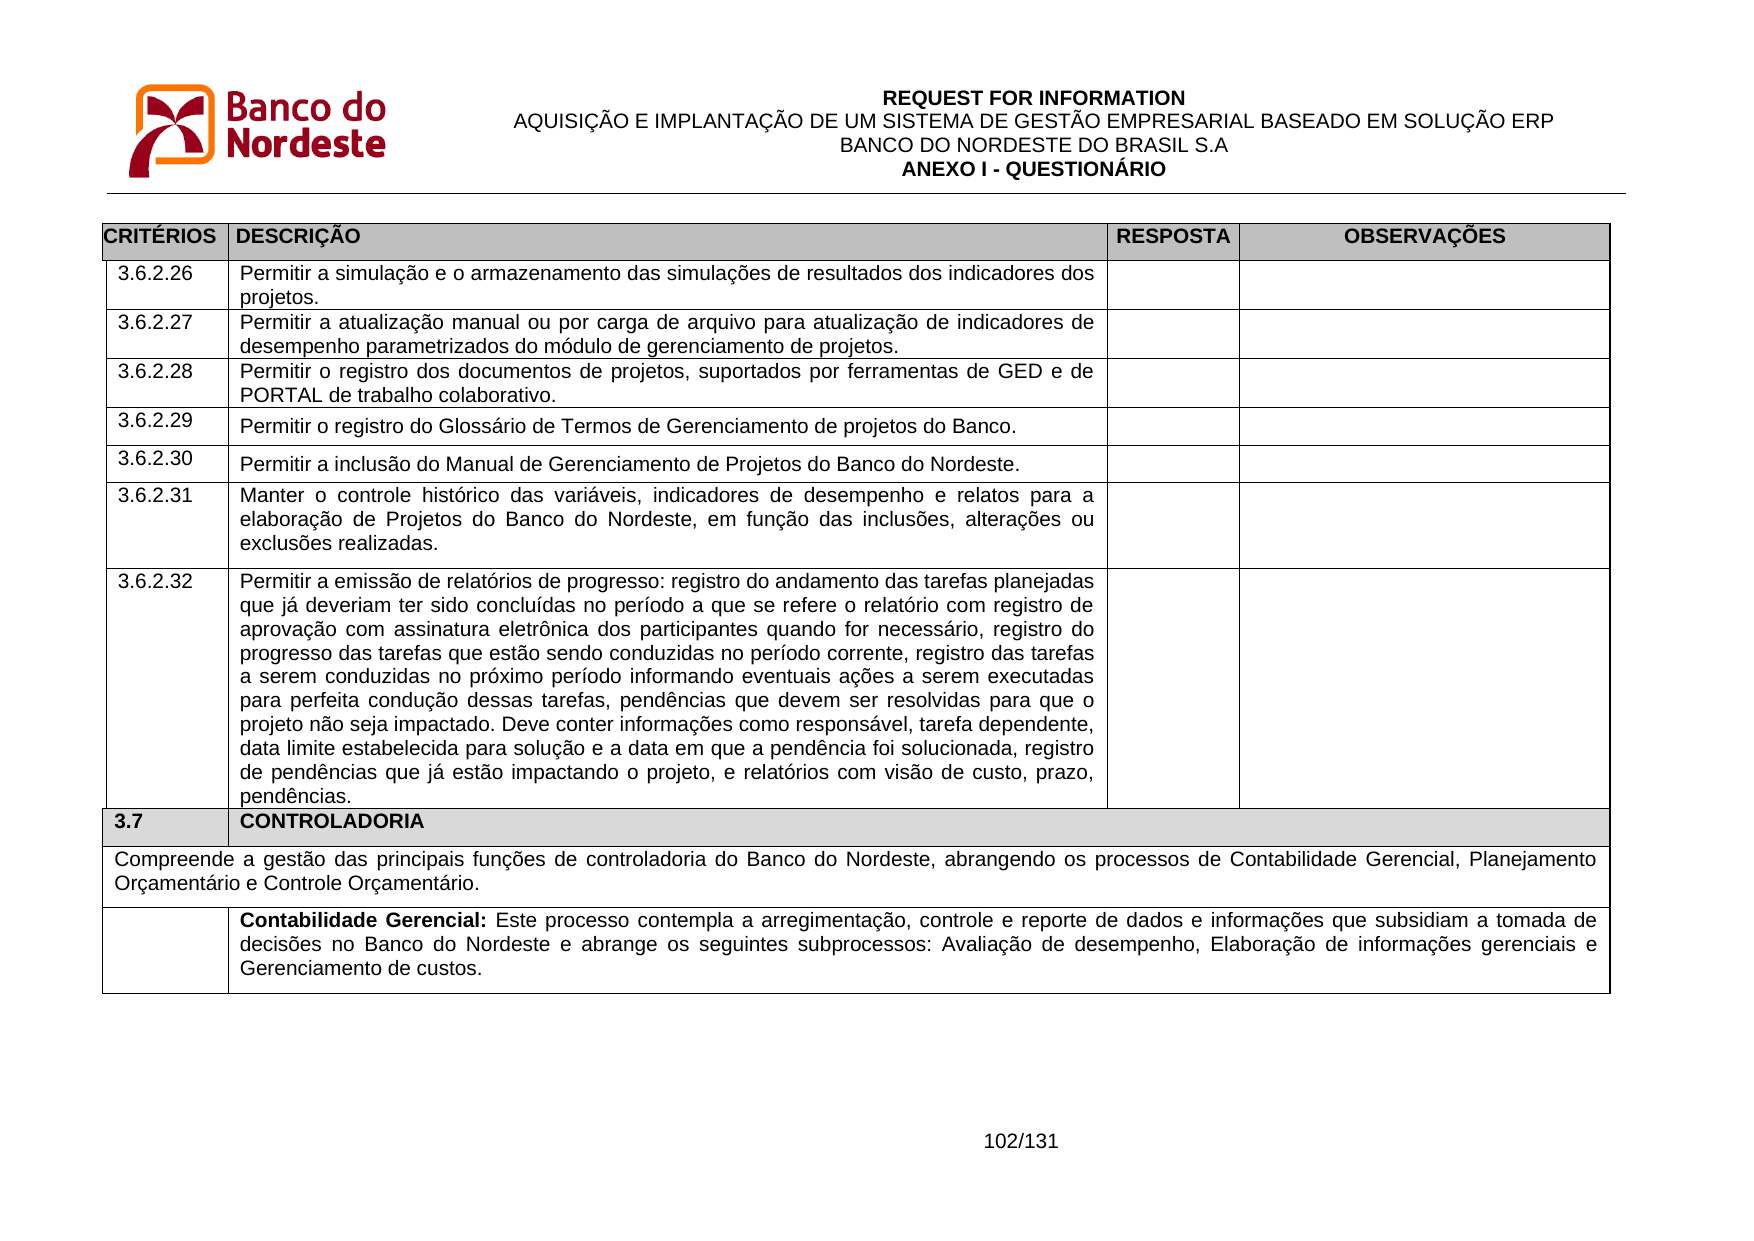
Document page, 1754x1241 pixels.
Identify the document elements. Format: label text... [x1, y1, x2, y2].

table_cell Contabilidade Gerencial: Este processo contempla a arregimentação, controle e reporte de dados e informações que subsidiam a tomada de decisões no Banco do Nordeste e abrange os seguintes subprocessos: Avaliação de desempenho, Elaboração de informações gerenciais e Gerenciamento de custos. [229, 908, 1609, 992]
table_header OBSERVAÇÕES [1240, 224, 1609, 260]
table_cell [107, 569, 228, 808]
table_cell [107, 408, 228, 444]
table_cell [1240, 408, 1609, 444]
table_cell CONTROLADORIA [229, 809, 1609, 846]
table_cell [1108, 261, 1239, 309]
table_cell [107, 483, 228, 567]
table_cell [1240, 310, 1609, 358]
table_cell Permitir a atualização manual ou por carga de arquivo para atualização de indicadores de desempenho parametrizados do módulo de gerenciamento de projetos. [229, 310, 1107, 358]
table_cell [1240, 569, 1609, 808]
table_cell [1108, 569, 1239, 808]
table_cell Permitir o registro do Glossário de Termos de Gerenciamento de projetos do Banco. [229, 408, 1107, 444]
table_header CRITÉRIOS [103, 224, 228, 260]
table_cell [103, 908, 228, 992]
table_cell [107, 310, 228, 358]
table_header RESPOSTA [1108, 224, 1239, 260]
table_header DESCRIÇÃO [229, 224, 1107, 260]
table_cell [1240, 261, 1609, 309]
table_cell Permitir a emissão de relatórios de progresso: registro do andamento das tarefas planejadas que já deveriam ter sido concluídas no período a que se refere o relatório com registro de aprovação com assinatura eletrônica dos participantes quando for necessário, registro do progresso das tarefas que estão sendo conduzidas no período corrente, registro das tarefas a serem conduzidas no próximo período informando eventuais ações a serem executadas para perfeita condução dessas tarefas, pendências que devem ser resolvidas para que o projeto não seja impactado. Deve conter informações como responsável, tarefa dependente, data limite estabelecida para solução e a data em que a pendência foi solucionada, registro de pendências que já estão impactando o projeto, e relatórios com visão de custo, prazo, pendências. [229, 569, 1107, 808]
table_cell [1240, 359, 1609, 407]
table_cell [107, 359, 228, 407]
table_cell [1108, 310, 1239, 358]
table_cell Permitir a inclusão do Manual de Gerenciamento de Projetos do Banco do Nordeste. [229, 446, 1107, 482]
table_cell [1240, 446, 1609, 482]
table_cell [107, 446, 228, 482]
table_cell [1108, 483, 1239, 567]
table_cell [1108, 446, 1239, 482]
table_cell [103, 809, 228, 846]
table_cell [1108, 359, 1239, 407]
table_cell [1108, 408, 1239, 444]
table_cell Permitir a simulação e o armazenamento das simulações de resultados dos indicadores dos projetos. [229, 261, 1107, 309]
table_cell Permitir o registro dos documentos de projetos, suportados por ferramentas de GED e de PORTAL de trabalho colaborativo. [229, 359, 1107, 407]
table_cell [107, 261, 228, 309]
table_cell Manter o controle histórico das variáveis, indicadores de desempenho e relatos para a elaboração de Projetos do Banco do Nordeste, em função das inclusões, alterações ou exclusões realizadas. [229, 483, 1107, 567]
table_cell Compreende a gestão das principais funções de controladoria do Banco do Nordeste, abrangendo os processos de Contabilidade Gerencial, Planejamento Orçamentário e Controle Orçamentário. [103, 847, 1609, 907]
table_cell [1240, 483, 1609, 567]
